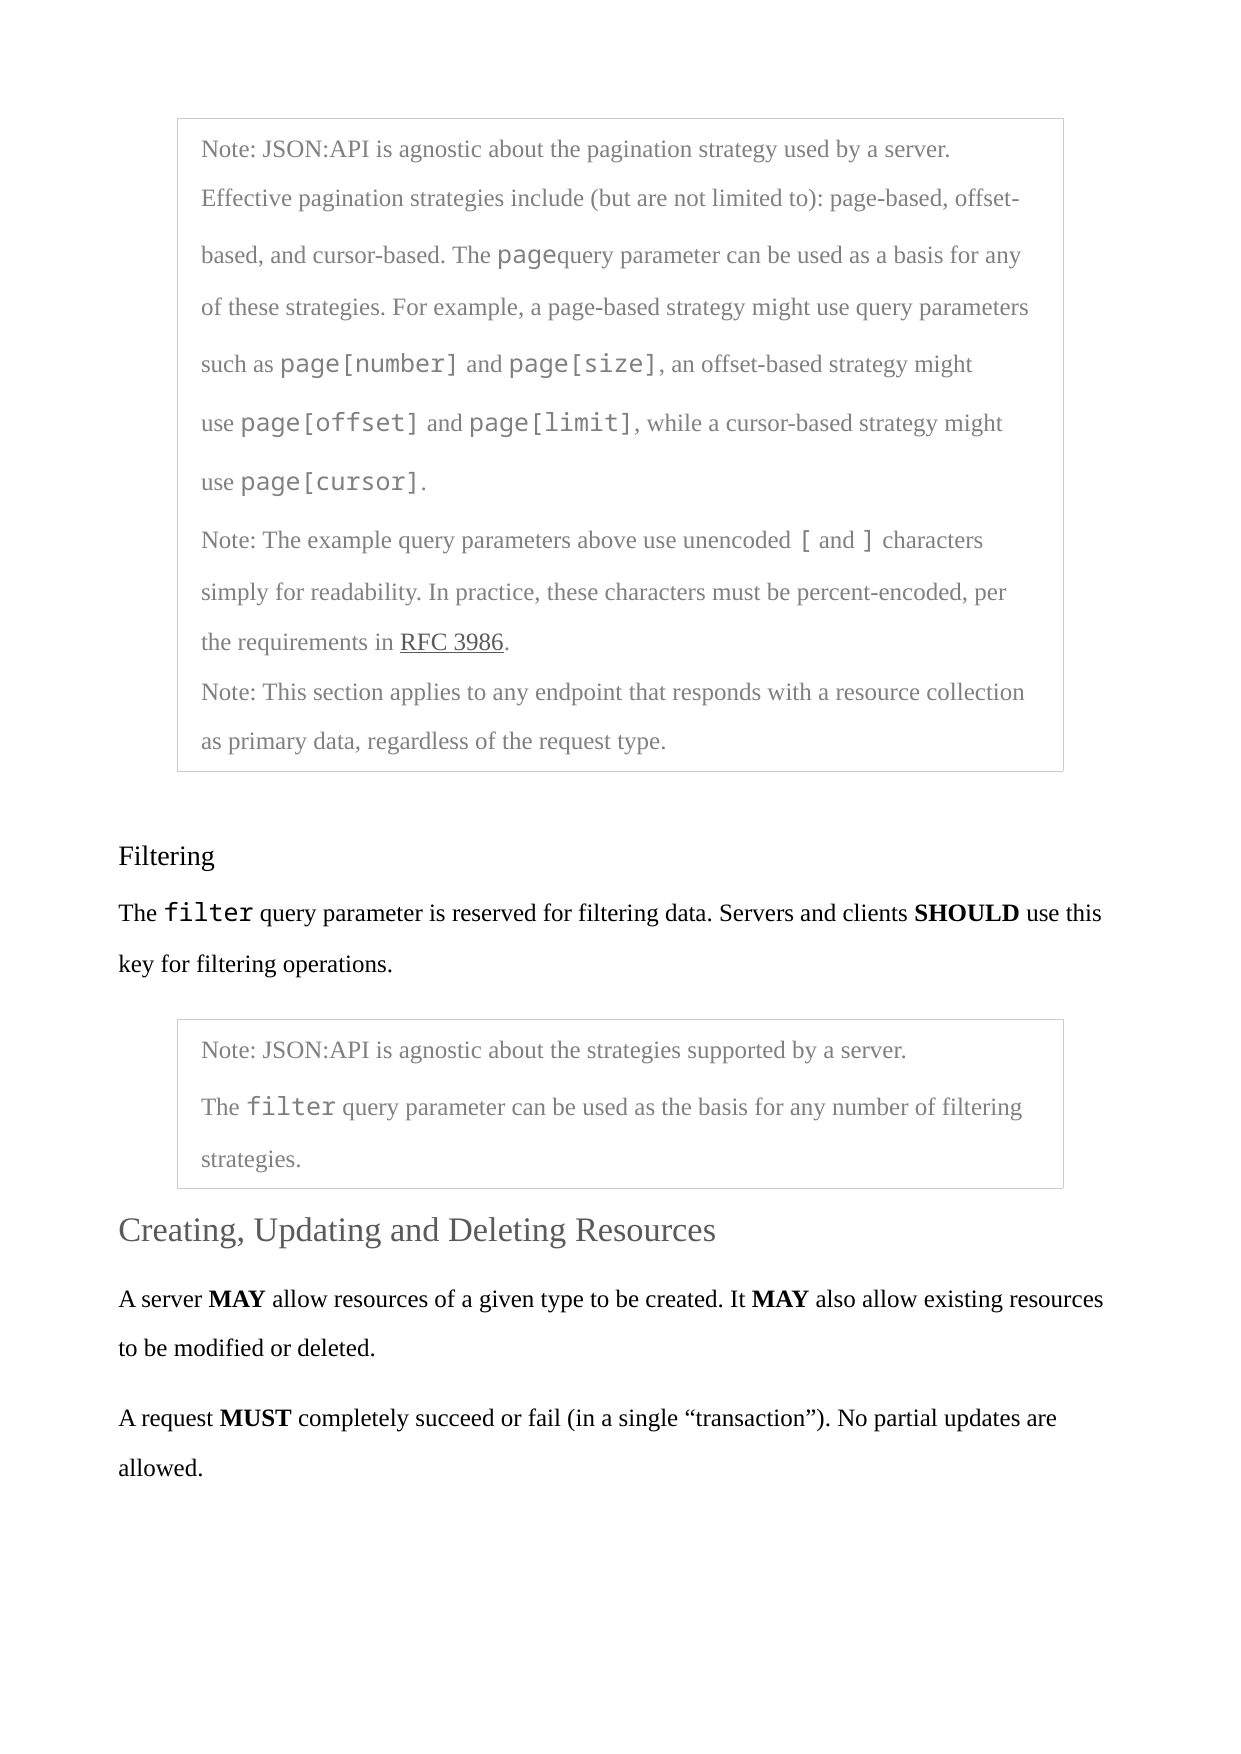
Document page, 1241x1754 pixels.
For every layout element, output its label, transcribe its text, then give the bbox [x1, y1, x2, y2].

subtitle Filtering [118, 838, 1122, 871]
text Note: This section applies to any endpoint that responds with a resource collection as primary data, regardless of the request type. [178, 661, 1063, 771]
subtitle Creating, Updating and Deleting Resources [118, 1209, 1122, 1248]
text Note: The example query parameters above use unencoded [ and ] characters simply for readability. In practice, these characters must be percent-encoded, per the requirements in RFC 3986. [178, 506, 1063, 656]
text A request MUST completely succeed or fail (in a single “transaction”). No partial updates are allowed. [118, 1403, 1122, 1482]
text A server MAY allow resources of a given type to be created. It MAY also allow existing resources to be modified or deleted. [118, 1284, 1122, 1362]
text Note: JSON:API is agnostic about the strategies supported by a server. The filter query parameter can be used as the basis for any number of filtering strategies. [178, 1020, 1063, 1188]
text Note: JSON:API is agnostic about the pagination strategy used by a server. Effective pagination strategies include (but are not limited to): page-based, offset-based, and cursor-based. The pagequery parameter can be used as a basis for any of these strategies. For example, a page-based strategy might use query parameters such as page[number] and page[size], an offset-based strategy might use page[offset] and page[limit], while a cursor-based strategy might use page[cursor]. [178, 119, 1063, 497]
text The filter query parameter is reserved for filtering data. Servers and clients SHOULD use this key for filtering operations. [118, 894, 1122, 978]
